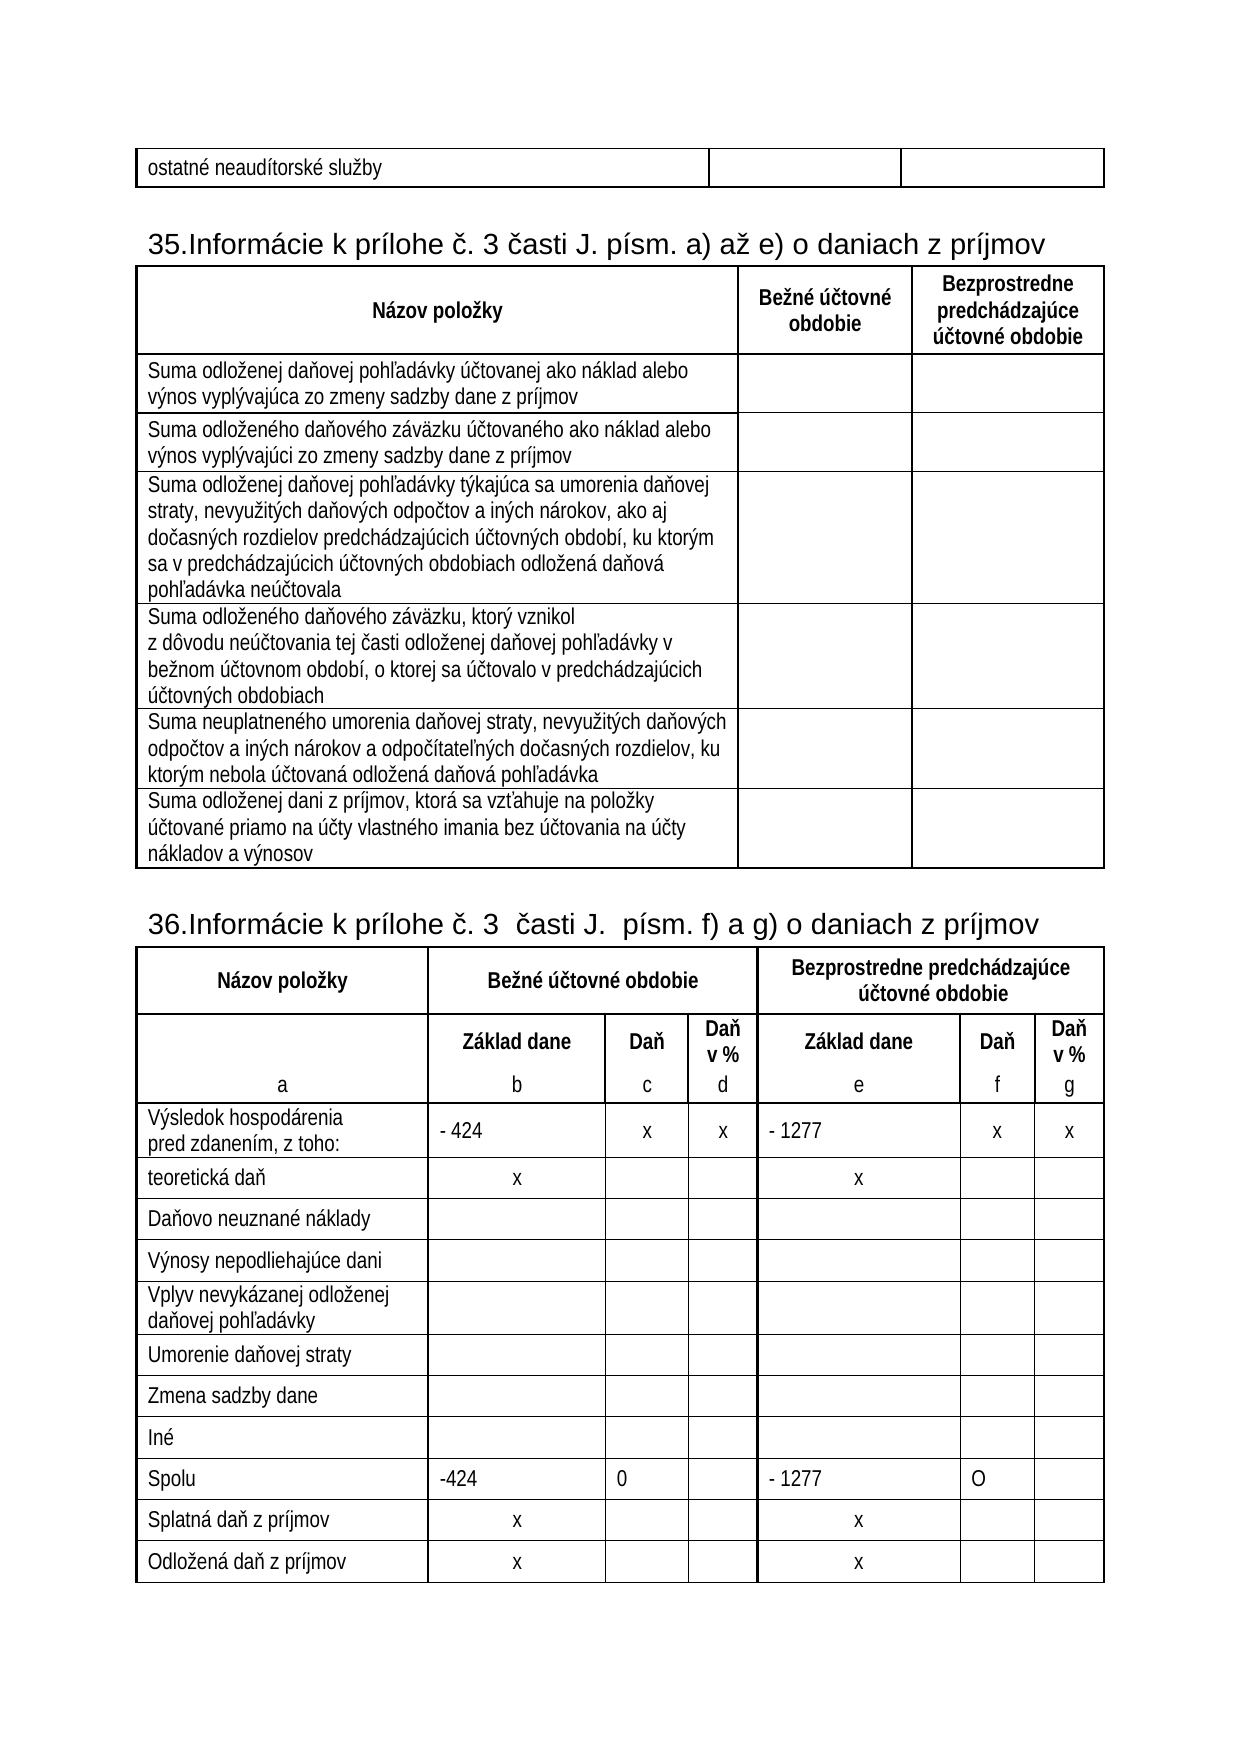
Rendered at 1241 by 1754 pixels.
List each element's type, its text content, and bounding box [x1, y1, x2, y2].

table_cell [1035, 1240, 1103, 1281]
table_cell [961, 1199, 1034, 1239]
table_cell x [606, 1104, 688, 1157]
table_cell x [1035, 1104, 1103, 1157]
table_cell 0 [606, 1459, 688, 1499]
table_cell [429, 1335, 605, 1375]
table_cell [689, 1541, 756, 1582]
table_cell [689, 1199, 756, 1239]
title Informácie k prílohe č. 3 časti J. písm. f) a g) o daniach z príjmov [148, 907, 1093, 941]
table_cell [1035, 1158, 1103, 1198]
table_cell [606, 1199, 688, 1239]
table_cell [606, 1335, 688, 1375]
table_cell Suma odloženej daňovej pohľadávky účtovanej ako náklad alebo výnos vyplývajúca zo zmeny sadzby dane z príjmov [138, 355, 737, 412]
table_cell [689, 1500, 756, 1540]
table_cell [961, 1541, 1034, 1582]
table_cell Zmena sadzby dane [138, 1376, 427, 1416]
table_cell x [961, 1104, 1034, 1157]
table_cell Spolu [138, 1459, 427, 1499]
table_cell [739, 355, 911, 412]
table_header Bežné účtovné obdobie [429, 948, 756, 1013]
table_cell [1035, 1282, 1103, 1333]
table_cell [759, 1282, 960, 1333]
table_cell [1035, 1199, 1103, 1239]
table_cell [961, 1500, 1034, 1540]
table_cell Daňovo neuznané náklady [138, 1199, 427, 1239]
table_cell [606, 1541, 688, 1582]
table_cell [759, 1376, 960, 1416]
table_cell [739, 472, 911, 603]
table_cell [429, 1199, 605, 1239]
table_cell Daň v % [1036, 1015, 1103, 1067]
table_cell x [429, 1158, 605, 1198]
table_cell [689, 1459, 756, 1499]
table_cell [689, 1335, 756, 1375]
table_cell [606, 1376, 688, 1416]
table_cell [689, 1282, 756, 1333]
table_cell Suma odloženej dani z príjmov, ktorá sa vzťahuje na položky účtované priamo na účty vlastného imania bez účtovania na účty nákladov a výnosov [138, 789, 737, 867]
table_cell Daň [961, 1015, 1034, 1067]
table_cell Iné [138, 1417, 427, 1457]
table_cell [739, 789, 911, 867]
table_cell [606, 1417, 688, 1457]
table_cell Výsledok hospodárenia pred zdanením, z toho: [138, 1104, 427, 1157]
table_cell [739, 604, 911, 708]
table_cell Suma odloženej daňovej pohľadávky týkajúca sa umorenia daňovej straty, nevyužitých daňových odpočtov a iných nárokov, ako aj dočasných rozdielov predchádzajúcich účtovných období, ku ktorým sa v predchádzajúcich účtovných obdobiach odložená daňová pohľadávka neúčtovala [138, 472, 737, 603]
table_cell x [689, 1104, 756, 1157]
table_cell x [429, 1541, 605, 1582]
table_cell [961, 1240, 1034, 1281]
table_cell g [1036, 1068, 1103, 1102]
table_cell Suma neuplatneného umorenia daňovej straty, nevyužitých daňových odpočtov a iných nárokov a odpočítateľných dočasných rozdielov, ku ktorým nebola účtovaná odložená daňová pohľadávka [138, 709, 737, 787]
table_cell O [961, 1459, 1034, 1499]
table_cell x [429, 1500, 605, 1540]
table_cell -424 [429, 1459, 605, 1499]
table_cell [759, 1335, 960, 1375]
table_cell Daň v % [689, 1015, 756, 1067]
table_cell f [961, 1068, 1034, 1102]
table_cell [710, 149, 900, 186]
table_cell e [759, 1068, 959, 1102]
table_cell [429, 1376, 605, 1416]
table_cell [1035, 1541, 1103, 1582]
table_cell Daň [606, 1015, 687, 1067]
table_cell [961, 1376, 1034, 1416]
table_cell Suma odloženého daňového záväzku účtovaného ako náklad alebo výnos vyplývajúci zo zmeny sadzby dane z príjmov [138, 414, 737, 471]
table_cell [913, 413, 1103, 471]
table_cell x [759, 1541, 960, 1582]
table_cell [739, 413, 911, 471]
title Informácie k prílohe č. 3 časti J. písm. a) až e) o daniach z príjmov [148, 227, 1093, 260]
table_cell ostatné neaudítorské služby [138, 149, 708, 186]
table_header Bežné účtovné obdobie [739, 267, 911, 353]
table_cell teoretická daň [138, 1158, 427, 1198]
table_cell Základ dane [429, 1015, 604, 1067]
table_cell [913, 604, 1103, 708]
table_cell [429, 1282, 605, 1333]
table_cell [961, 1335, 1034, 1375]
table_cell [689, 1240, 756, 1281]
table_cell Vplyv nevykázanej odloženej daňovej pohľadávky [138, 1282, 427, 1333]
table_cell b [429, 1068, 604, 1102]
table_cell [606, 1240, 688, 1281]
table_cell Základ dane [759, 1015, 959, 1067]
table_cell - 424 [429, 1104, 605, 1157]
table_cell x [759, 1158, 960, 1198]
table_cell Odložená daň z príjmov [138, 1541, 427, 1582]
table_cell [606, 1282, 688, 1333]
table_cell a [138, 1068, 427, 1102]
table_cell [1035, 1459, 1103, 1499]
table_cell - 1277 [759, 1104, 960, 1157]
table_cell [913, 789, 1103, 867]
table_cell [961, 1417, 1034, 1457]
table_cell [1035, 1500, 1103, 1540]
table_cell [429, 1240, 605, 1281]
table_cell Výnosy nepodliehajúce dani [138, 1240, 427, 1281]
table_header Bezprostredne predchádzajúce účtovné obdobie [913, 267, 1103, 353]
table_cell [689, 1417, 756, 1457]
table_cell - 1277 [759, 1459, 960, 1499]
table_cell c [606, 1068, 687, 1102]
table_cell [902, 149, 1103, 186]
table_cell [606, 1158, 688, 1198]
table_cell [429, 1417, 605, 1457]
table_cell [961, 1158, 1034, 1198]
table_cell [739, 709, 911, 787]
table_cell [1035, 1335, 1103, 1375]
table_header Bezprostredne predchádzajúce účtovné obdobie [759, 948, 1103, 1013]
table_cell d [689, 1068, 756, 1102]
table_cell [759, 1240, 960, 1281]
table_cell Suma odloženého daňového záväzku, ktorý vznikol z dôvodu neúčtovania tej časti odloženej daňovej pohľadávky v bežnom účtovnom období, o ktorej sa účtovalo v predchádzajúcich účtovných obdobiach [138, 604, 737, 708]
table_cell [606, 1500, 688, 1540]
table_cell [138, 1015, 427, 1067]
table_cell [913, 355, 1103, 412]
table_header Názov položky [138, 948, 427, 1013]
table_cell [759, 1417, 960, 1457]
table_cell Umorenie daňovej straty [138, 1335, 427, 1375]
table_cell Splatná daň z príjmov [138, 1500, 427, 1540]
table_cell [759, 1199, 960, 1239]
table_cell [961, 1282, 1034, 1333]
table_cell [689, 1376, 756, 1416]
table_cell [689, 1158, 756, 1198]
table_cell [1035, 1376, 1103, 1416]
table_cell [1035, 1417, 1103, 1457]
table_header Názov položky [138, 267, 737, 353]
table_cell x [759, 1500, 960, 1540]
table_cell [913, 472, 1103, 603]
table_cell [913, 709, 1103, 787]
